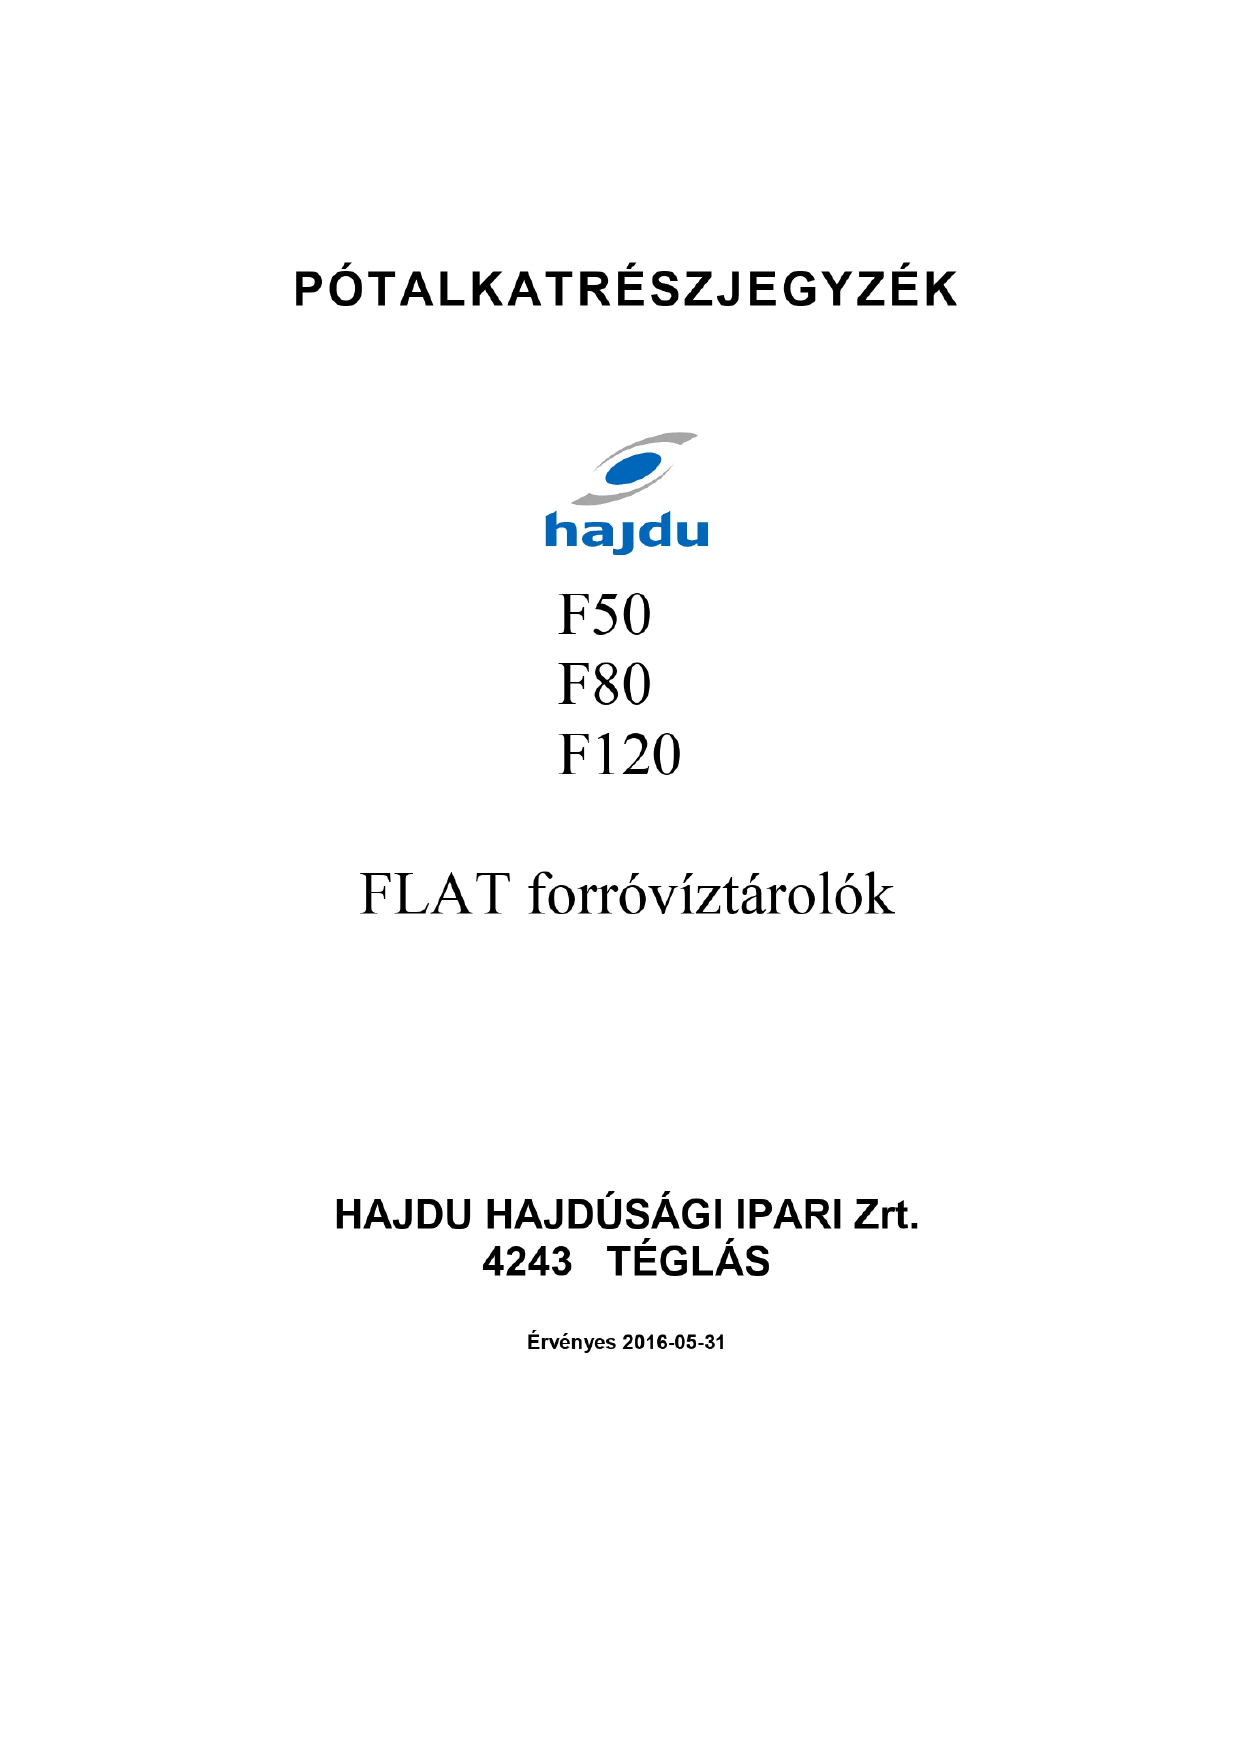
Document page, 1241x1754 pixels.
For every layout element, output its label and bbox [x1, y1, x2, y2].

picture [118, 118, 1123, 1539]
